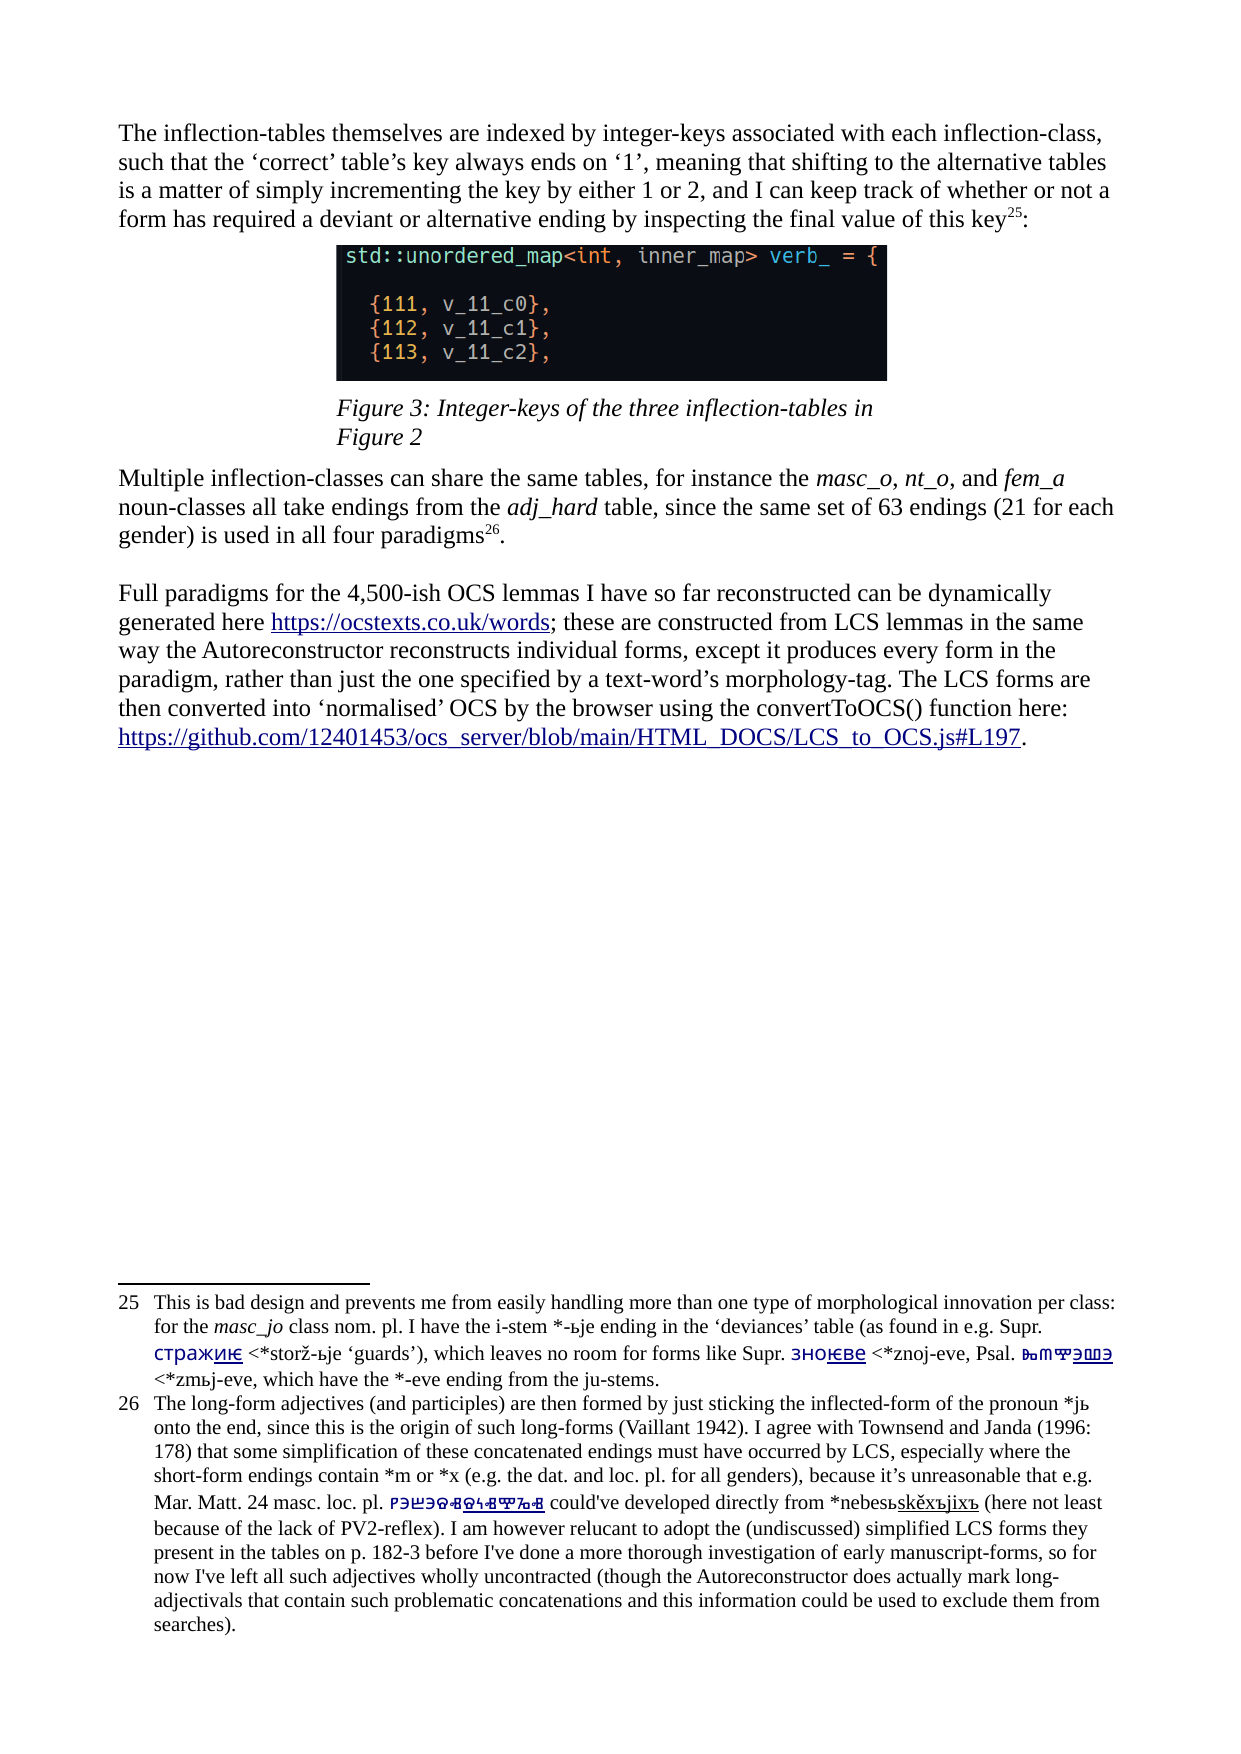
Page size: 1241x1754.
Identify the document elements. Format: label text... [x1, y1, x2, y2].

text Figure 3: Integer-keys of the three inflection-tables in Figure 2 [336, 381, 887, 451]
text The inflection-tables themselves are indexed by integer-keys associated with each inflection-class, such that the ‘correct’ table’s key always ends on ‘1’, meaning that shifting to the alternative tables is a matter of simply incrementing the key by either 1 or 2, and I can keep track of whether or not a form has required a deviant or alternative ending by inspecting the final value of this key: [118, 118, 1122, 233]
picture [336, 245, 888, 381]
text The long-form adjectives (and participles) are then formed by just sticking the inflected-form of the pronoun *jь onto the end, since this is the origin of such long-forms (Vaillant 1942). I agree with Townsend and Janda (1996: 178) that some simplification of these concatenated endings must have occurred by LCS, especially where the short-form endings contain *m or *x (e.g. the dat. and loc. pl. for all genders), because it’s unreasonable that e.g. Mar. Matt. 24 masc. loc. pl. ⱀⰵⰱⰵⱄⱏⱄⰽⱏⰹⱈⱏ could've developed directly from *nebesьskěxъjixъ (here not least because of the lack of PV2-reflex). I am however relucant to adopt the (undiscussed) simplified LCS forms they present in the tables on p. 182-3 before I've done a more thorough investigation of early manuscript-forms, so for now I've left all such adjectives wholly uncontracted (though the Autoreconstructor does actually mark long-adjectivals that contain such problematic concatenations and this information could be used to exclude them from searches). [118, 1391, 1122, 1636]
text Multiple inflection-classes can share the same tables, for instance the masc_o, nt_o, and fem_a noun-classes all take endings from the adj_hard table, since the same set of 63 endings (21 for each gender) is used in all four paradigms. [118, 463, 1122, 549]
text Full paradigms for the 4,500-ish OCS lemmas I have so far reconstructed can be dynamically generated here https://ocstexts.co.uk/words; these are constructed from LCS lemmas in the same way the Autoreconstructor reconstructs individual forms, except it produces every form in the paradigm, rather than just the one specified by a text-word’s morphology-tag. The LCS forms are then converted into ‘normalised’ OCS by the browser using the convertToOCS() function here: https://github.com/12401453/ocs_server/blob/main/HTML_DOCS/LCS_to_OCS.js#L197. [118, 578, 1122, 751]
text This is bad design and prevents me from easily handling more than one type of morphological innovation per class: for the masc_jo class nom. pl. I have the i-stem *‑ьje ending in the ‘deviances’ table (as found in e.g. Supr. стражиѥ <*storž‑ьje ‘guards’), which leaves no room for forms like Supr. зноѥве <*znoj‑eve, Psal. ⰸⰿⰹⰵⰲⰵ <*zmьj‑eve, which have the *‑eve ending from the ju-stems. [118, 1290, 1122, 1391]
